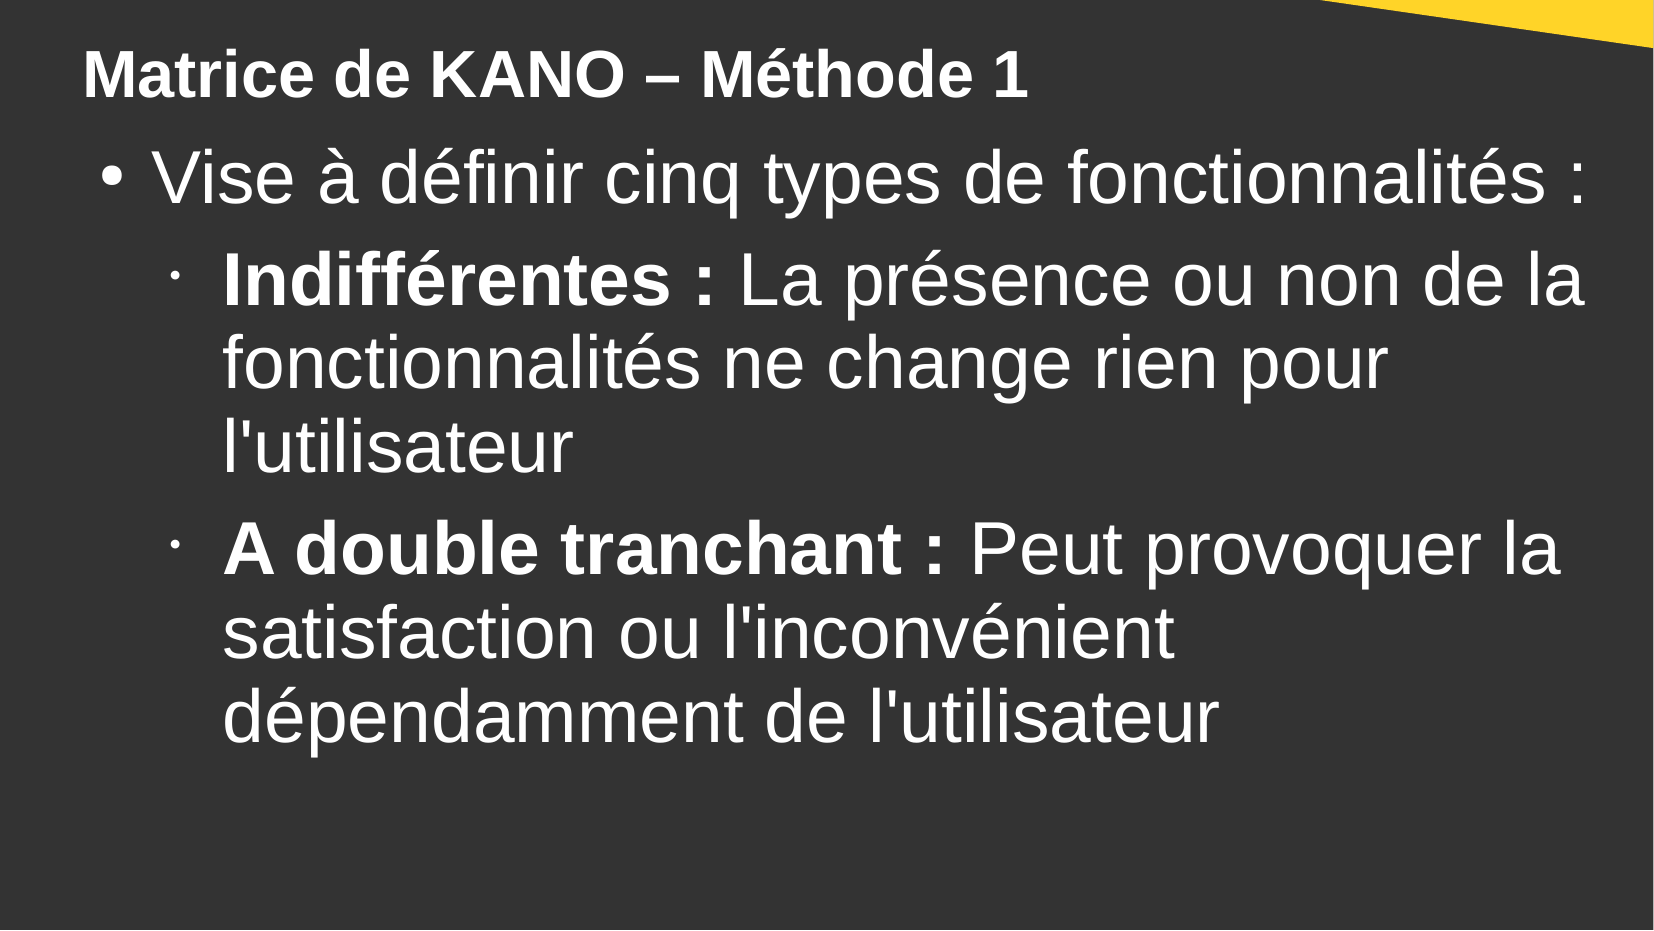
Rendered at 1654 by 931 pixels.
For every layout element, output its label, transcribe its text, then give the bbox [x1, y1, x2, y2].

text_box [1320, 0, 1654, 49]
title Matrice de KANO – Méthode 1 [82, 37, 1571, 122]
list Vise à définir cinq types de fonctionnalités : Indifférentes : La présence ou non de la fonctionnalités ne change rien pour l'utilisateur A double tranchant : Peut provoquer la satisfaction ou l'inconvénient dépendamment de l'utilisateur [80, 135, 1620, 792]
